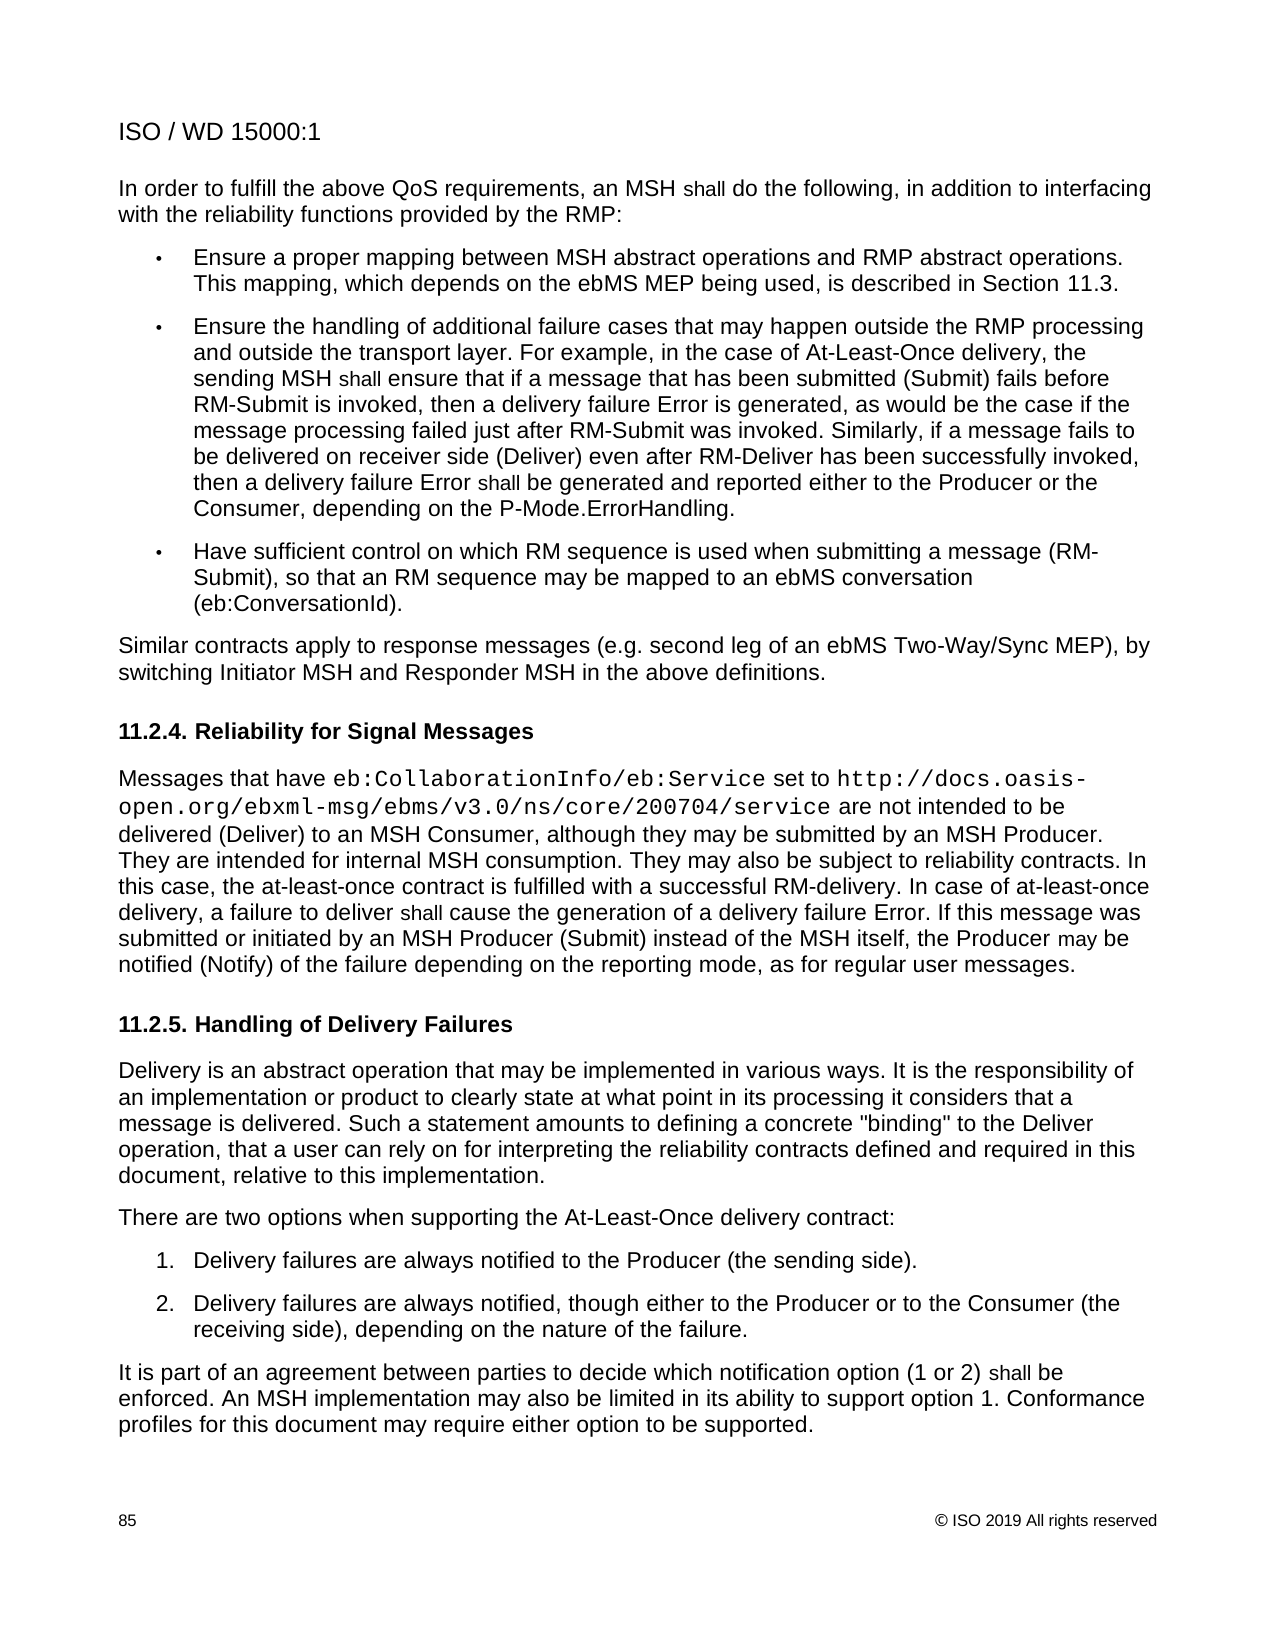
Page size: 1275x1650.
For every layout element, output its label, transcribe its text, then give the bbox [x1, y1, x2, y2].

text Delivery is an abstract operation that may be implemented in various ways. It is the responsibility of an implementation or product to clearly state at what point in its processing it considers that a message is delivered. Such a statement amounts to defining a concrete "binding" to the Deliver operation, that a user can rely on for interpreting the reliability contracts defined and required in this document, relative to this implementation. [118, 1058, 1157, 1188]
text There are two options when supporting the At-Least-Once delivery contract: [118, 1205, 1157, 1231]
text In order to fulfill the above QoS requirements, an MSH shall do the following, in addition to interfacing with the reliability functions provided by the RMP: [118, 176, 1157, 228]
text Messages that have eb:CollaborationInfo/eb:Service set to http://docs.oasis-open.org/ebxml-msg/ebms/v3.0/ns/core/200704/service are not intended to be delivered (Deliver) to an MSH Consumer, although they may be submitted by an MSH Producer. They are intended for internal MSH consumption. They may also be subject to reliability contracts. In this case, the at-least-once contract is fulfilled with a successful RM-delivery. In case of at-least-once delivery, a failure to deliver shall cause the generation of a delivery failure Error. If this message was submitted or initiated by an MSH Producer (Submit) instead of the MSH itself, the Producer may be notified (Notify) of the failure depending on the reporting mode, as for regular user messages. [118, 765, 1157, 978]
text It is part of an agreement between parties to decide which notification option (1 or 2) shall be enforced. An MSH implementation may also be limited in its ability to support option 1. Conformance profiles for this document may require either option to be supported. [118, 1359, 1157, 1437]
list Ensure a proper mapping between MSH abstract operations and RMP abstract operations. This mapping, which depends on the ebMS MEP being used, is described in Section 11.3. [156, 244, 1157, 296]
text Similar contracts apply to response messages (e.g. second leg of an ebMS Two-Way/Sync MEP), by switching Initiator MSH and Responder MSH in the above definitions. [118, 633, 1157, 685]
list Ensure the handling of additional failure cases that may happen outside the RMP processing and outside the transport layer. For example, in the case of At-Least-Once delivery, the sending MSH shall ensure that if a message that has been submitted (Submit) fails before RM-Submit is invoked, then a delivery failure Error is generated, as would be the case if the message processing failed just after RM-Submit was invoked. Similarly, if a message fails to be delivered on receiver side (Deliver) even after RM-Deliver has been successfully invoked, then a delivery failure Error shall be generated and reported either to the Producer or the Consumer, depending on the P-Mode.ErrorHandling. [156, 313, 1157, 521]
list Have sufficient control on which RM sequence is used when submitting a message (RM-Submit), so that an RM sequence may be mapped to an ebMS conversation (eb:ConversationId). [156, 538, 1157, 616]
subtitle Handling of Delivery Failures [118, 1011, 1157, 1037]
subtitle Reliability for Signal Messages [118, 718, 1157, 744]
list Delivery failures are always notified, though either to the Producer or to the Consumer (the receiving side), depending on the nature of the failure. [156, 1290, 1157, 1342]
list Delivery failures are always notified to the Producer (the sending side). [156, 1247, 1157, 1273]
